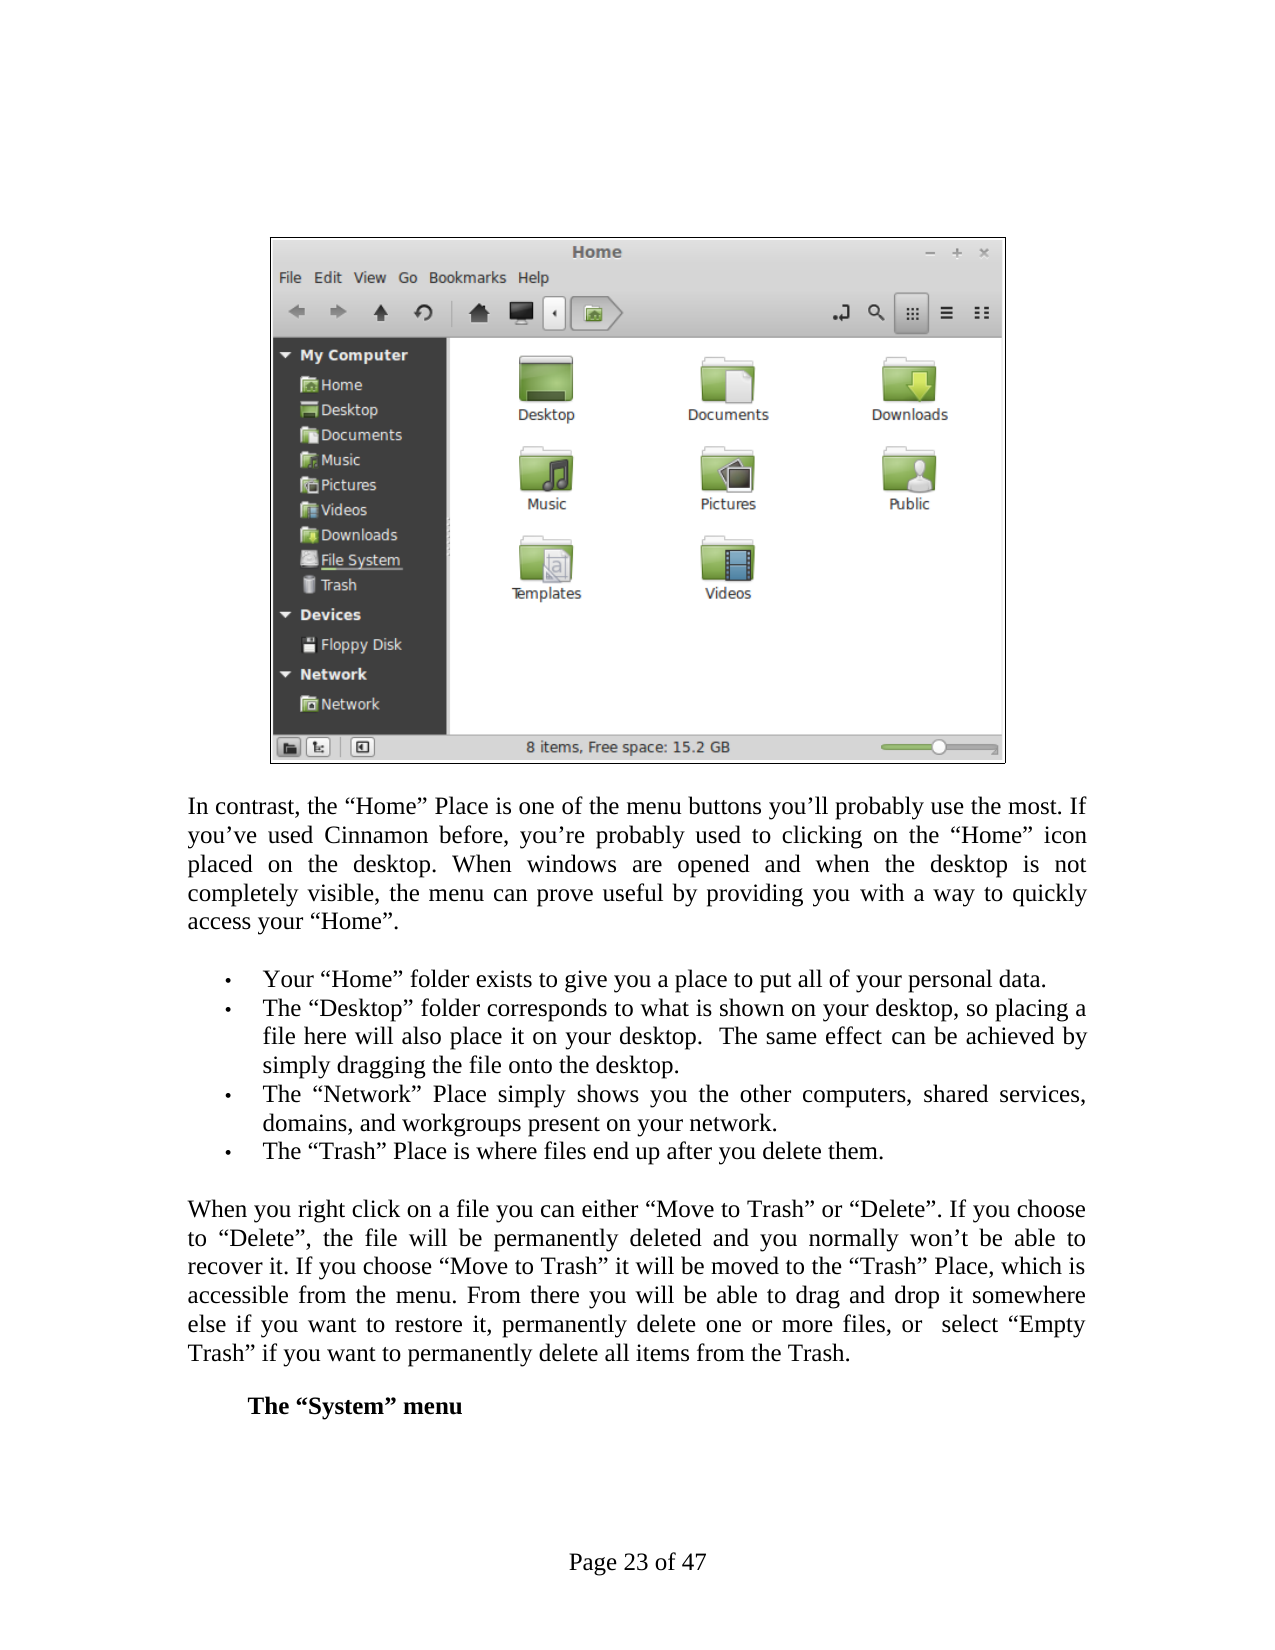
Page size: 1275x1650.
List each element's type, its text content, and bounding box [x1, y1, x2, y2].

text When you right click on a file you can either “Move to Trash” or “Delete”. If you choose to “Delete”, the file will be permanently deleted and you normally won’t be able to recover it. If you choose “Move to Trash” it will be moved to the “Trash” Place, which is accessible from the menu. From there you will be able to drag and drop it somewhere else if you want to restore it, permanently delete one or more files, or select “Empty Trash” if you want to permanently delete all items from the Trash. [187, 1194, 1087, 1366]
list The “Trash” Place is where files end up after you delete them. [225, 1136, 1087, 1165]
text In contrast, the “Home” Place is one of the menu buttons you’ll probably use the most. If you’ve used Cinnamon before, you’re probably used to clicking on the “Home” icon placed on the desktop. When windows are opened and when the desktop is not completely visible, the menu can prove useful by providing you with a way to quickly access your “Home”. [187, 791, 1087, 935]
list The “Network” Place simply shows you the other computers, shared services, domains, and workgroups present on your network. [225, 1079, 1087, 1136]
list The “Desktop” folder corresponds to what is shown on your desktop, so placing a file here will also place it on your desktop. The same effect can be achieved by simply dragging the file onto the desktop. [225, 993, 1087, 1079]
list Your “Home” folder exists to give you a place to put all of your personal data. [225, 964, 1087, 993]
subtitle The “System” menu [187, 1391, 1087, 1420]
